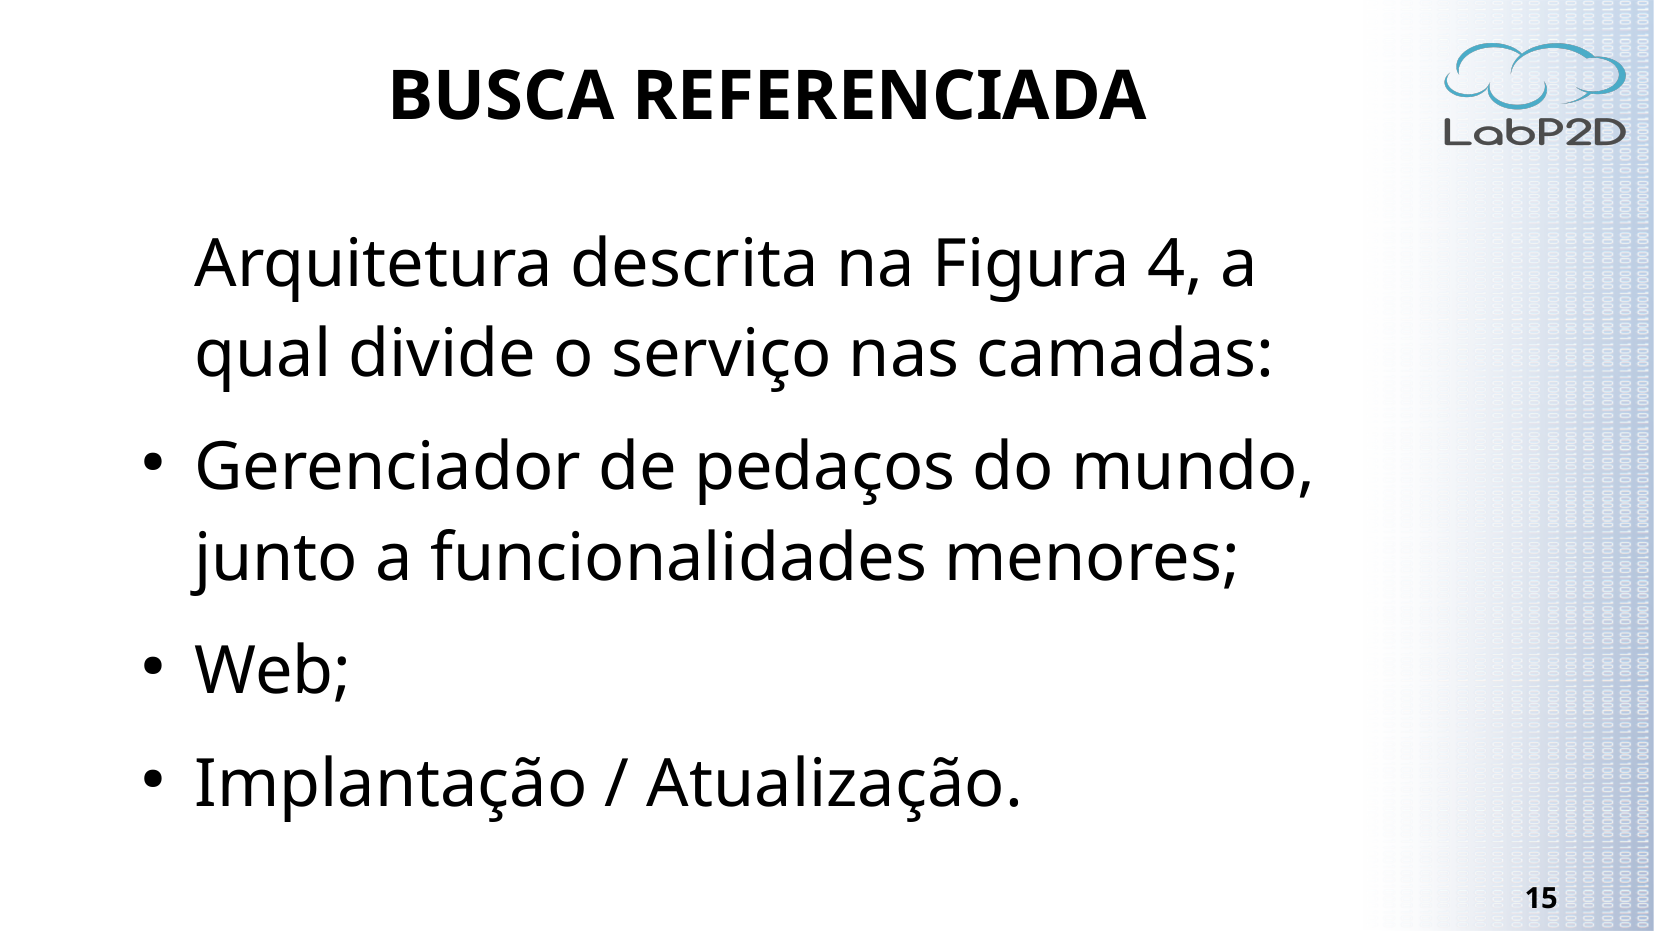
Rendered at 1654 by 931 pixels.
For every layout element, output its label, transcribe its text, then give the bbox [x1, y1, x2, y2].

picture [1360, 1, 1654, 930]
list Arquitetura descrita na Figura 4, a qual divide o serviço nas camadas: Gerenciador de pedaços do mundo, junto a funcionalidades menores; Web; Implantação / Atualização. [123, 203, 1406, 837]
title BUSCA REFERENCIADA [82, 14, 1453, 171]
